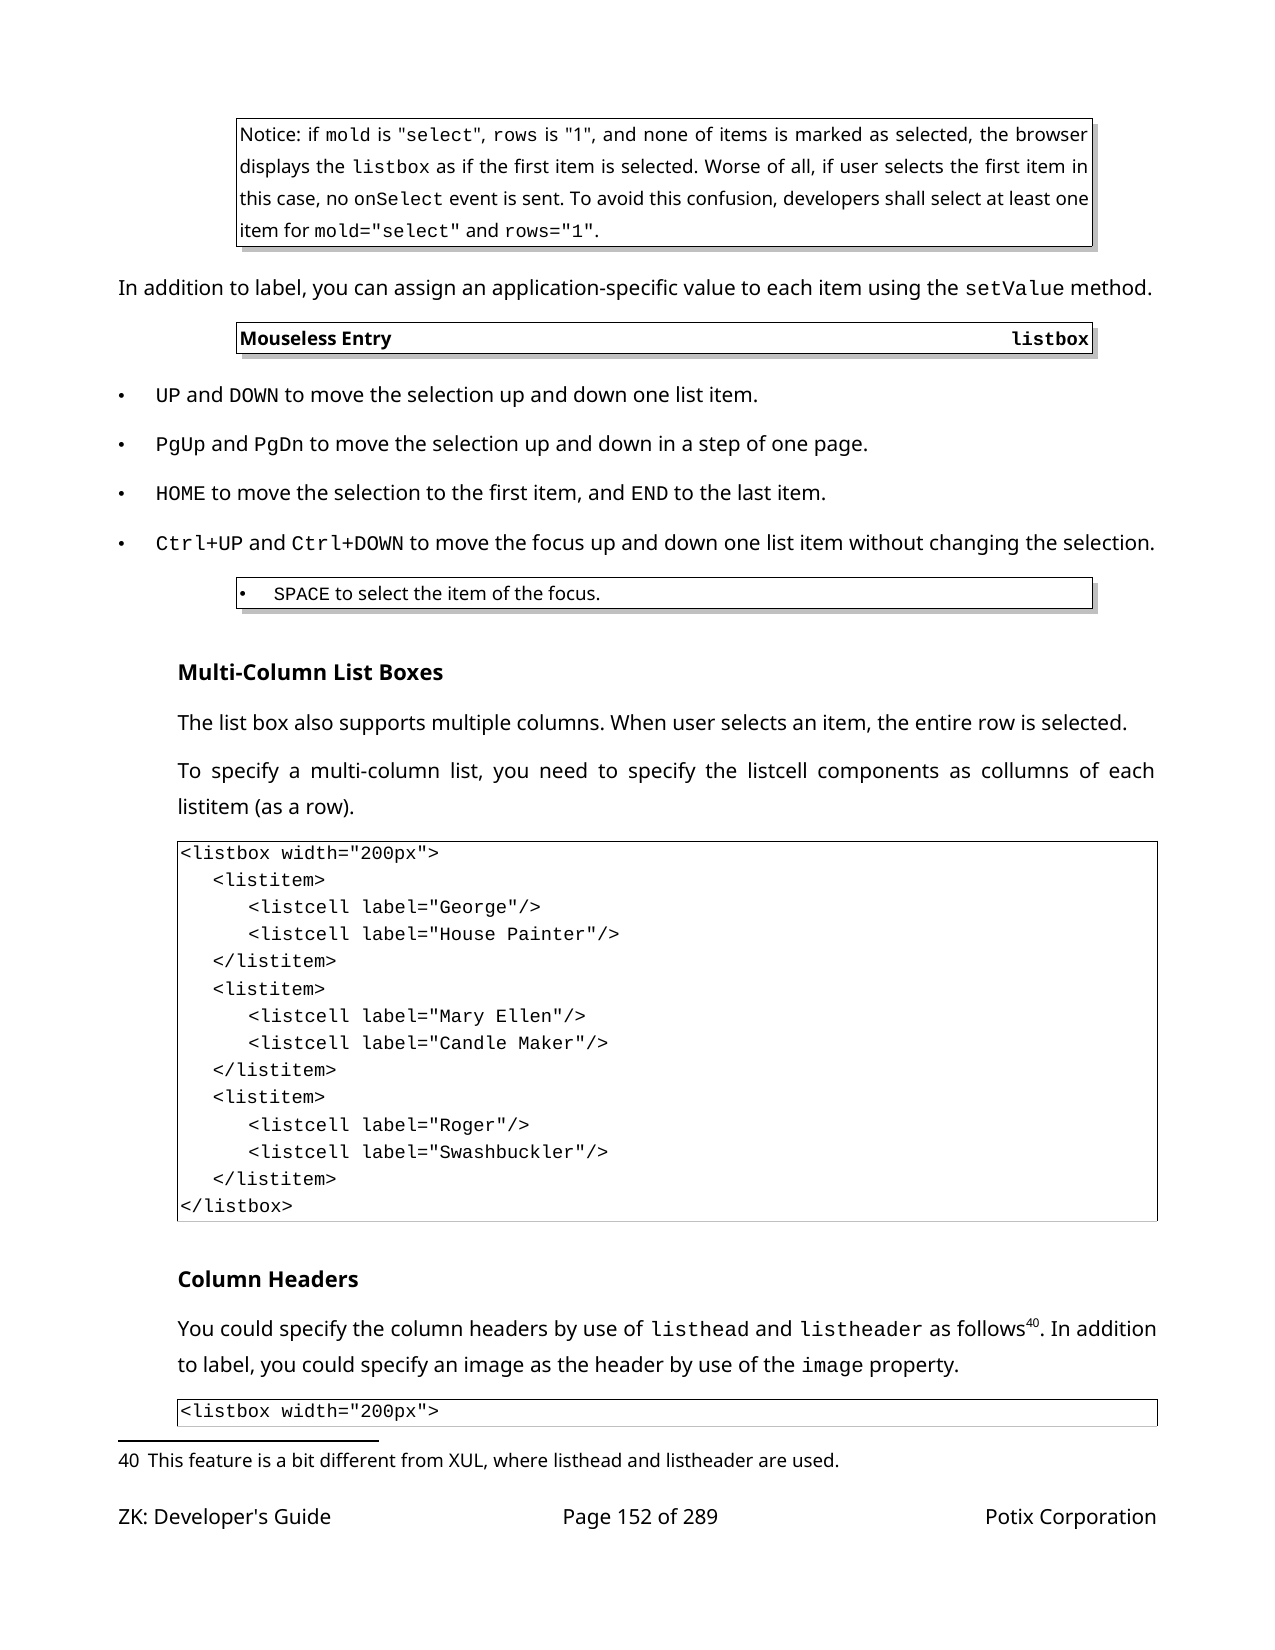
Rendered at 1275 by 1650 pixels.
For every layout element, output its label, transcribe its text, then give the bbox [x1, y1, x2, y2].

text <listitem> [178, 1085, 1157, 1109]
text Mouseless Entry listbox [237, 323, 1092, 353]
text <listcell label="Candle Maker"/> [178, 1031, 1157, 1055]
text </listitem> [178, 949, 1157, 974]
text </listbox> [178, 1194, 1157, 1221]
text <listcell label="Roger"/> [178, 1112, 1157, 1137]
list Ctrl+UP and Ctrl+DOWN to move the focus up and down one list item without changing the selection. [118, 528, 1157, 556]
text <listcell label="George"/> [178, 895, 1157, 919]
text </listitem> [178, 1167, 1157, 1191]
text <listitem> [178, 868, 1157, 892]
subtitle Multi-Column List Boxes [177, 657, 1157, 687]
text <listcell label="Swashbuckler"/> [178, 1140, 1157, 1164]
list HOME to move the selection to the first item, and END to the last item. [118, 478, 1157, 507]
text To specify a multi-column list, you need to specify the listcell components as collumns of each listitem (as a row). [177, 757, 1157, 820]
subtitle Column Headers [177, 1264, 1157, 1294]
text <listitem> [178, 977, 1157, 1001]
text The list box also supports multiple columns. When user selects an item, the entire row is selected. [177, 708, 1157, 736]
text <listbox width="200px"> [178, 1400, 1157, 1426]
list PgUp and PgDn to move the selection up and down in a step of one page. [118, 429, 1157, 458]
text You could specify the column headers by use of listhead and listheader as follows. In addition to label, you could specify an image as the header by use of the image property. [177, 1314, 1157, 1378]
text <listcell label="Mary Ellen"/> [178, 1004, 1157, 1028]
list UP and DOWN to move the selection up and down one list item. [118, 380, 1157, 409]
text In addition to label, you can assign an application-specific value to each item using the setValue method. [118, 273, 1157, 301]
text </listitem> [178, 1058, 1157, 1082]
text Notice: if mold is "select", rows is "1", and none of items is marked as selected, the browser displays the listbox as if the first item is selected. Worse of all, if user selects the first item in this case, no onSelect event is sent. To avoid this confusion, developers shall select at least one item for mold="select" and rows="1". [237, 119, 1092, 246]
text <listbox width="200px"> [178, 842, 1157, 865]
text <listcell label="House Painter"/> [178, 922, 1157, 946]
text This feature is a bit different from XUL, where listhead and listheader are used. [118, 1447, 1157, 1473]
list SPACE to select the item of the focus. [237, 578, 1092, 608]
